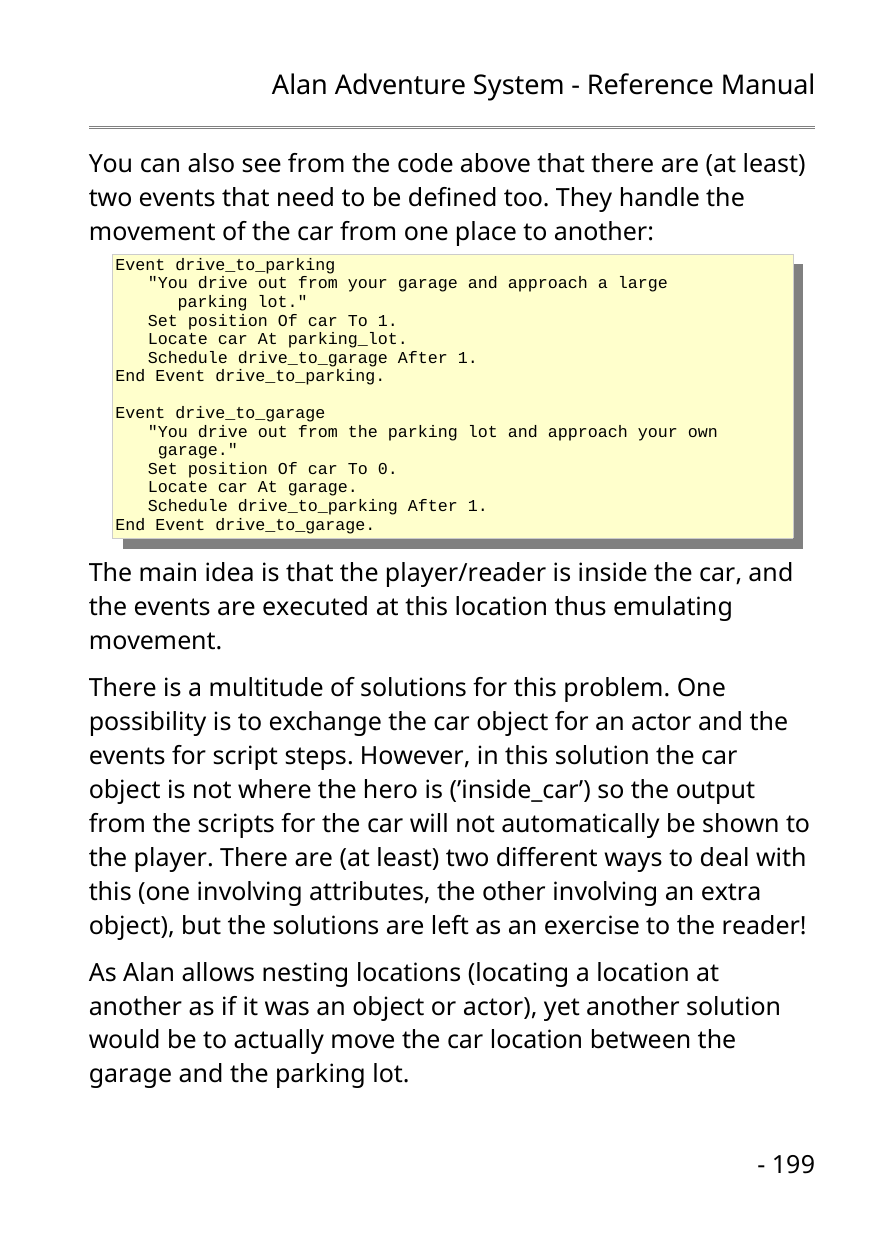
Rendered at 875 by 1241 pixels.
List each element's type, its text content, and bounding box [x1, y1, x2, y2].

text The main idea is that the player/reader is inside the car, and the events are ex­ecuted at this location thus emulating movement. [88, 555, 815, 657]
text There is a multitude of solutions for this problem. One possibility is to exchange the car object for an actor and the events for script steps. However, in this solution the car object is not where the hero is (’inside_car’) so the output from the scripts for the car will not automatically be shown to the player. There are (at least) two different ways to deal with this (one in­volving attributes, the other involving an extra object), but the solutions are left as an exercise to the reader! [88, 670, 815, 942]
text Event drive_to_parking "You drive out from your garage and approach a large parking lot." Set position Of car To 1. Locate car At parking_lot. Schedule drive_to_garage After 1. End Event drive_to_parking. Event drive_to_garage "You drive out from the parking lot and approach your own garage." Set position Of car To 0. Locate car At garage. Schedule drive_to_parking After 1. End Event drive_to_garage. [113, 255, 793, 538]
text You can also see from the code above that there are (at least) two events that need to be defined too. They handle the movement of the car from one place to another: [88, 146, 815, 247]
text As Alan allows nesting locations (locating a location at another as if it was an object or actor), yet another solution would be to actually move the car location between the garage and the parking lot. [88, 954, 815, 1090]
